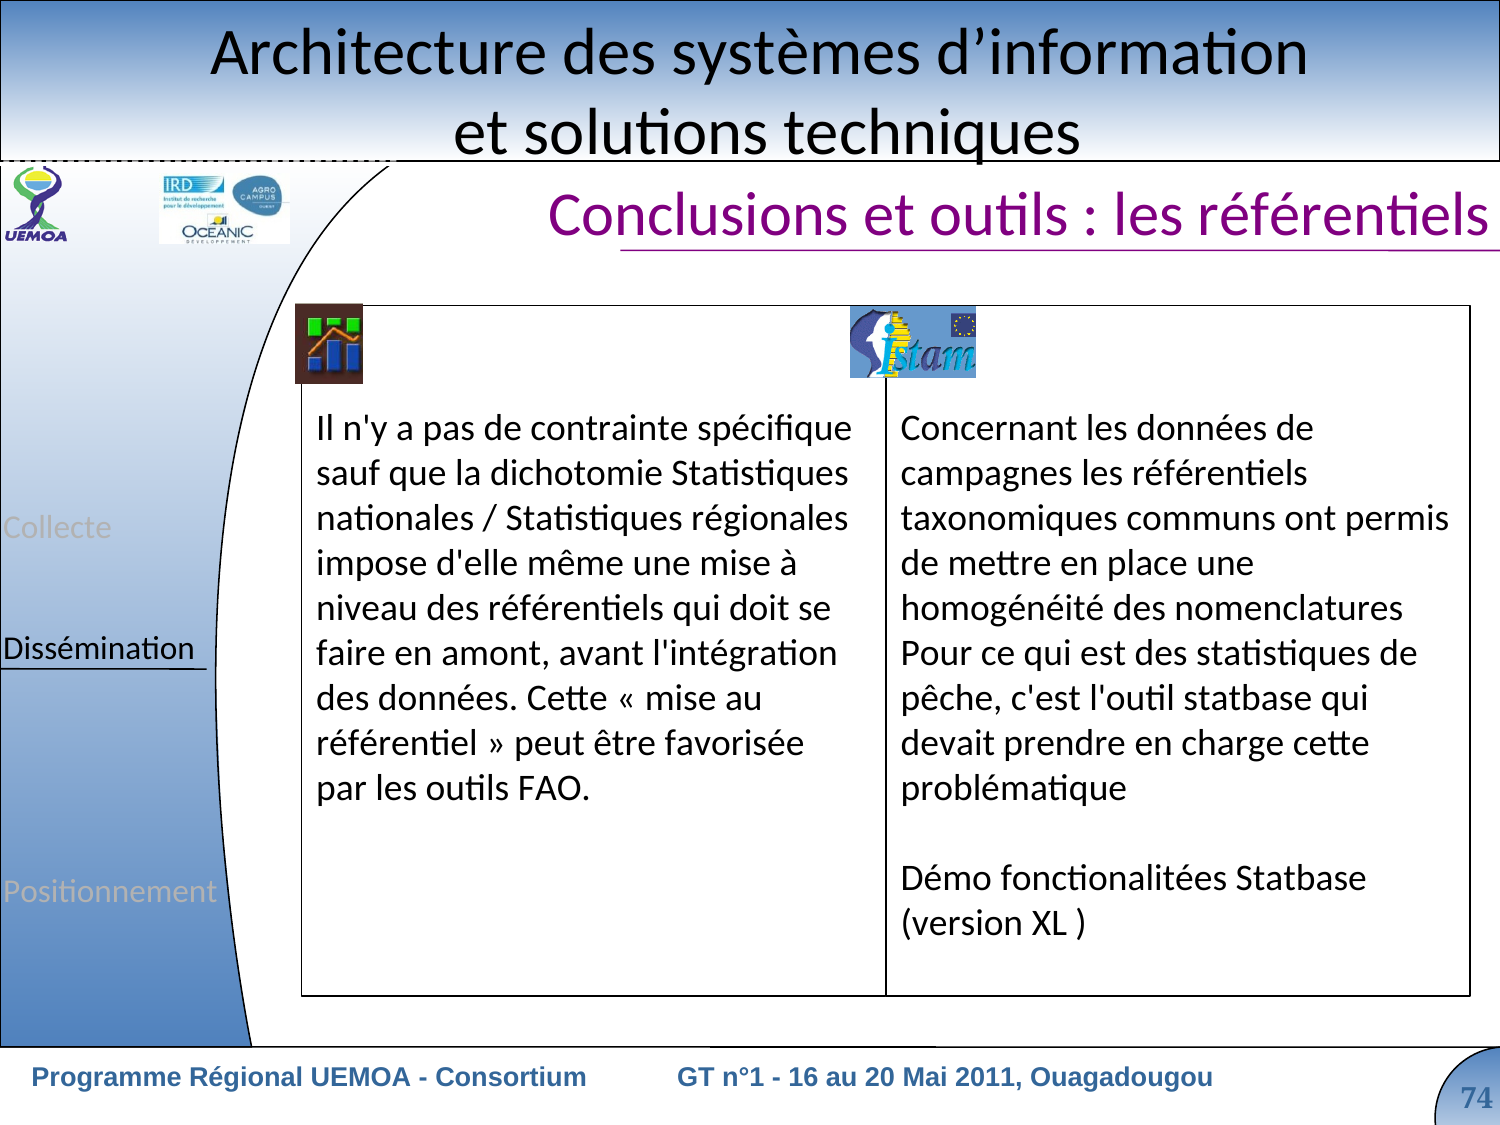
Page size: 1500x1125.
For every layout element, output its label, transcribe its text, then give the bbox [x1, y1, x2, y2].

text_box Concernant les données de campagnes les référentiels taxonomiques communs ont permis de mettre en place une homogénéité des nomenclatures Pour ce qui est des statistiques de pêche, c'est l'outil statbase qui devait prendre en charge cette problématique Démo fonctionalitées Statbase (version XL ) [885, 305, 1471, 997]
picture [0, 166, 73, 244]
text_box Architecture des systèmes d’information et solutions techniques [53, 0, 1483, 162]
text_box Il n'y a pas de contrainte spécifique sauf que la dichotomie Statistiques nationales / Statistiques régionales impose d'elle même une mise à niveau des référentiels qui doit se faire en amont, avant l'intégration des données. Cette « mise au référentiel » peut être favorisée par les outils FAO. [301, 305, 885, 997]
text_box Conclusions et outils : les référentiels [265, 165, 1500, 257]
picture [159, 173, 265, 244]
picture [850, 306, 976, 378]
picture [295, 303, 363, 384]
text_box Collecte Dissémination Positionnement [0, 497, 314, 1039]
